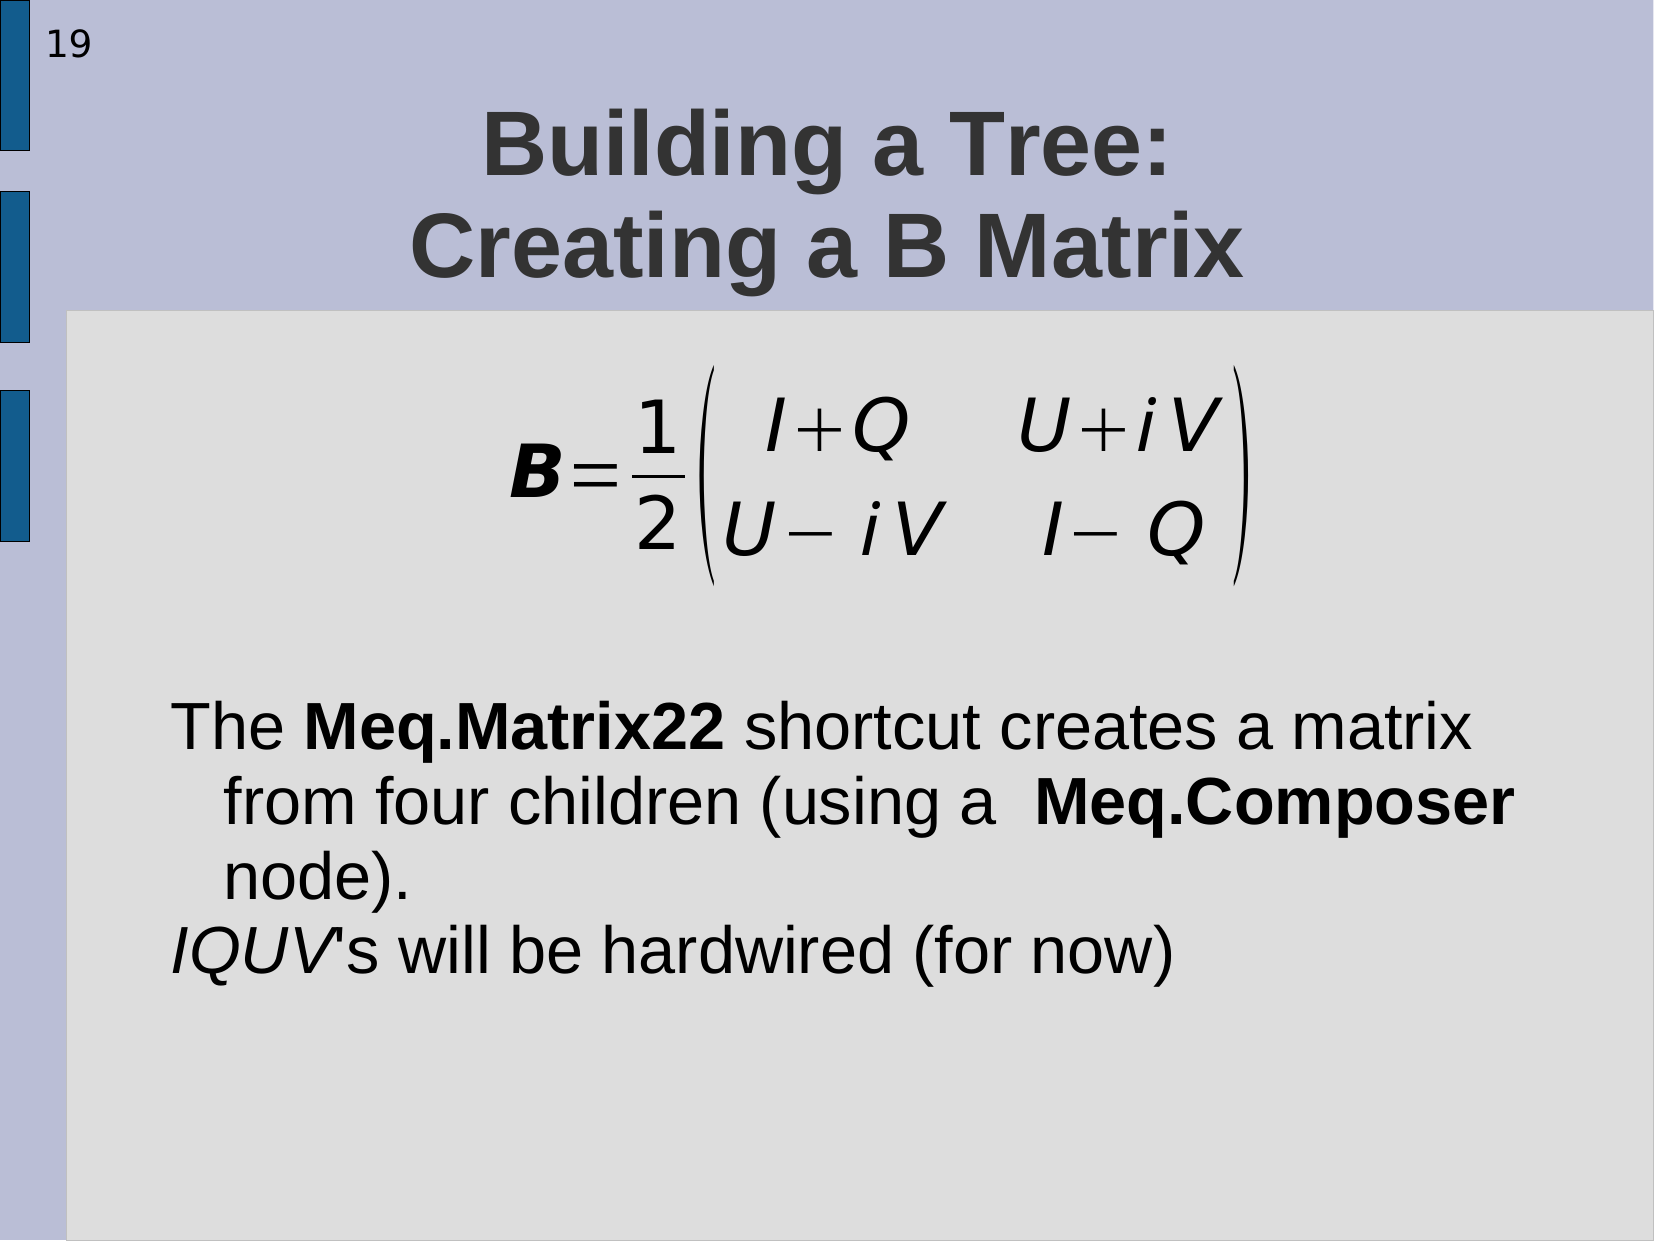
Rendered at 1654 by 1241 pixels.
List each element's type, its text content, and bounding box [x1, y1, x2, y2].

text_box [32, 15, 267, 89]
title Building a Tree: Creating a B Matrix [121, 87, 1534, 302]
list The Meq.Matrix22 shortcut creates a matrix from four children (using a Meq.Composer node). IQUV's will be hardwired (for now) [152, 689, 1565, 1001]
chart [501, 361, 1261, 591]
